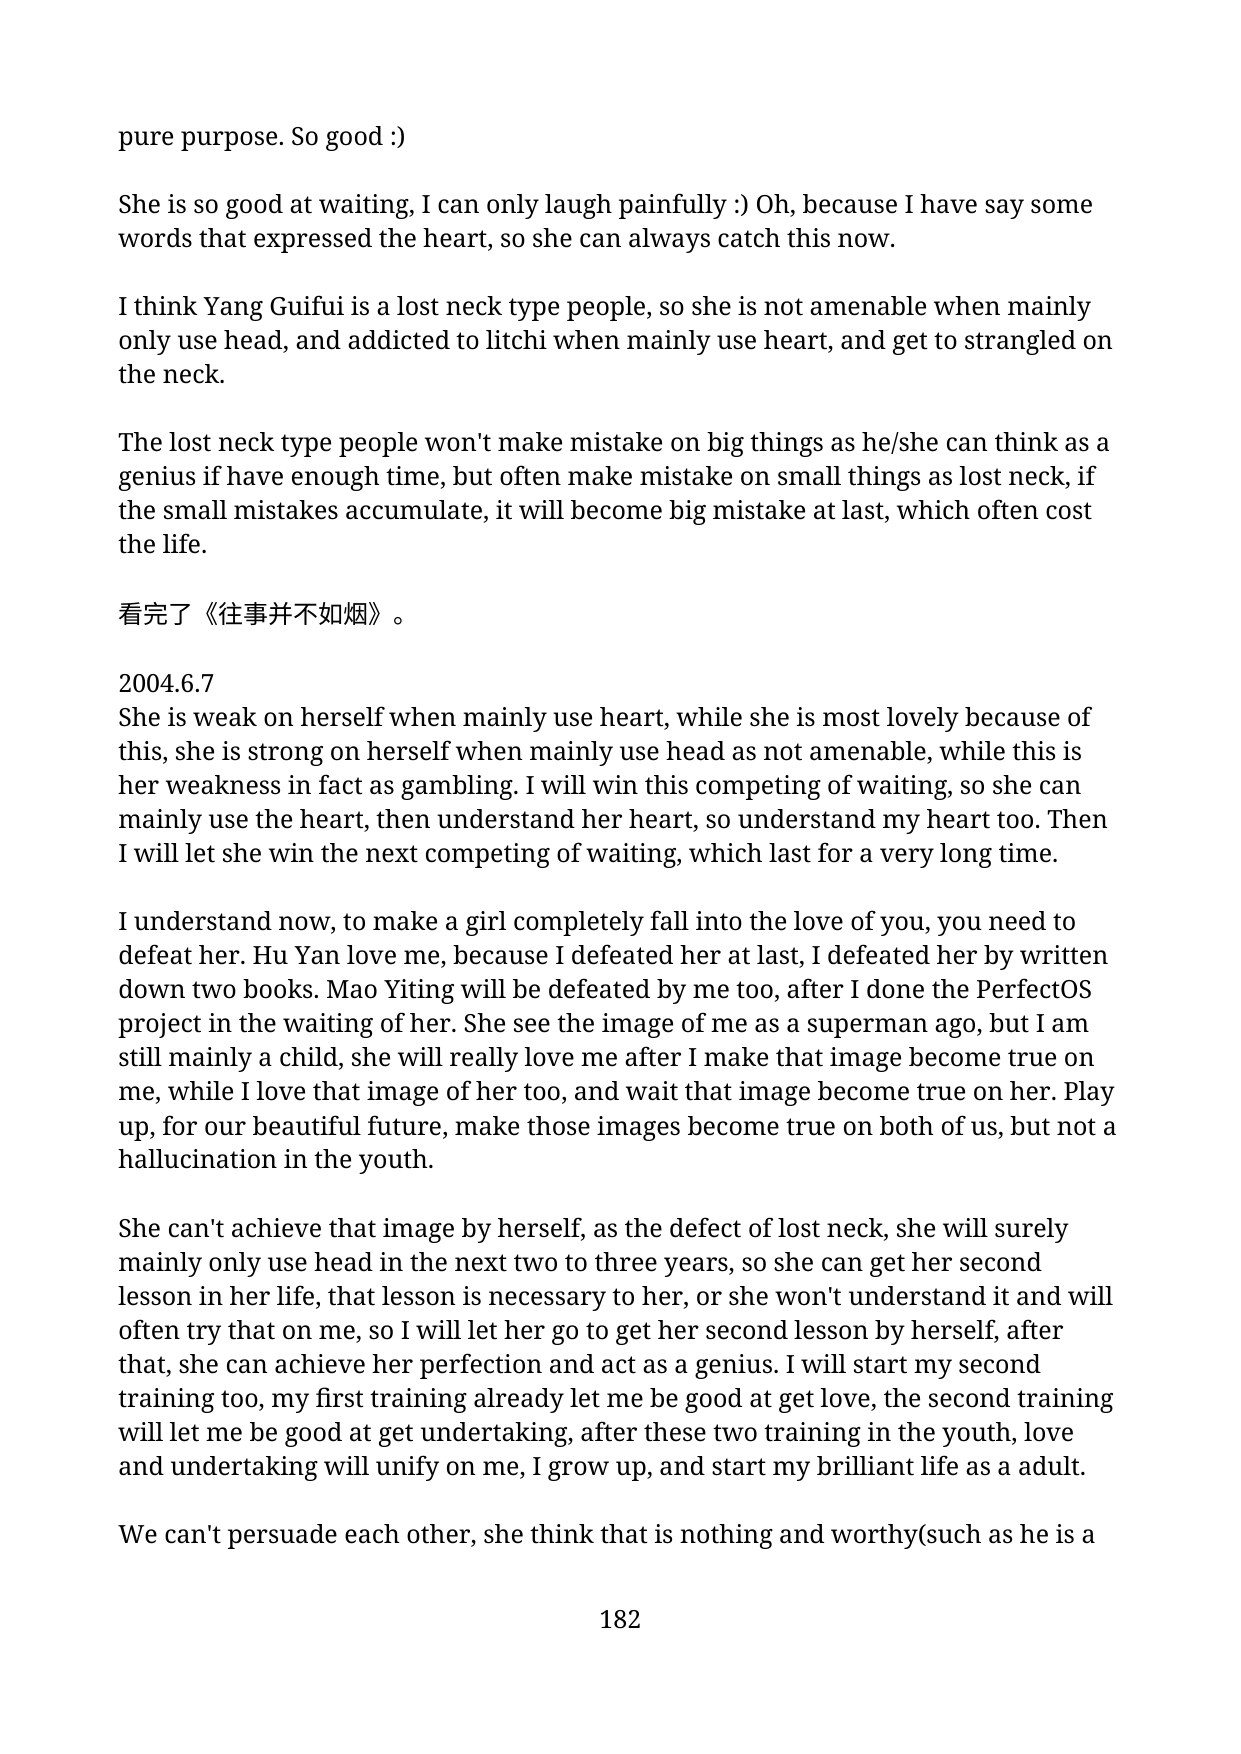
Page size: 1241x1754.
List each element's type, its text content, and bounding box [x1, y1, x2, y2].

text She is so good at waiting, I can only laugh painfully :) Oh, because I have say some words that expressed the heart, so she can always catch this now. [118, 186, 1122, 254]
text 2004.6.7 [118, 665, 1122, 699]
text The lost neck type people won't make mistake on big things as he/she can think as a genius if have enough time, but often make mistake on small things as lost neck, if the small mistakes accumulate, it will become big mistake at last, which often cost the life. [118, 425, 1122, 561]
text She can't achieve that image by herself, as the defect of lost neck, she will surely mainly only use head in the next two to three years, so she can get her second lesson in her life, that lesson is necessary to her, or she won't understand it and will often try that on me, so I will let her go to get her second lesson by herself, after that, she can achieve her perfection and act as a genius. I will start my second training too, my first training already let me be good at get love, the second training will let me be good at get undertaking, after these two training in the youth, love and undertaking will unify on me, I grow up, and start my brilliant life as a adult. [118, 1210, 1122, 1483]
text We can't persuade each other, she think that is nothing and worthy(such as he is a [118, 1517, 1122, 1551]
text 看完了《往事并不如烟》。 [118, 595, 1122, 631]
text I understand now, to make a girl completely fall into the love of you, you need to defeat her. Hu Yan love me, because I defeated her at last, I defeated her by written down two books. Mao Yiting will be defeated by me too, after I done the PerfectOS project in the waiting of her. She see the image of me as a superman ago, but I am still mainly a child, she will really love me after I make that image become true on me, while I love that image of her too, and wait that image become true on her. Play up, for our beautiful future, make those images become true on both of us, but not a hallucination in the youth. [118, 904, 1122, 1176]
text I think Yang Guifui is a lost neck type people, so she is not amenable when mainly only use head, and addicted to litchi when mainly use heart, and get to strangled on the neck. [118, 288, 1122, 391]
text pure purpose. So good :) [118, 118, 1122, 152]
text She is weak on herself when mainly use heart, while she is most lovely because of this, she is strong on herself when mainly use head as not amenable, while this is her weakness in fact as gambling. I will win this competing of waiting, so she can mainly use the heart, then understand her heart, so understand my heart too. Then I will let she win the next competing of waiting, which last for a very long time. [118, 699, 1122, 870]
